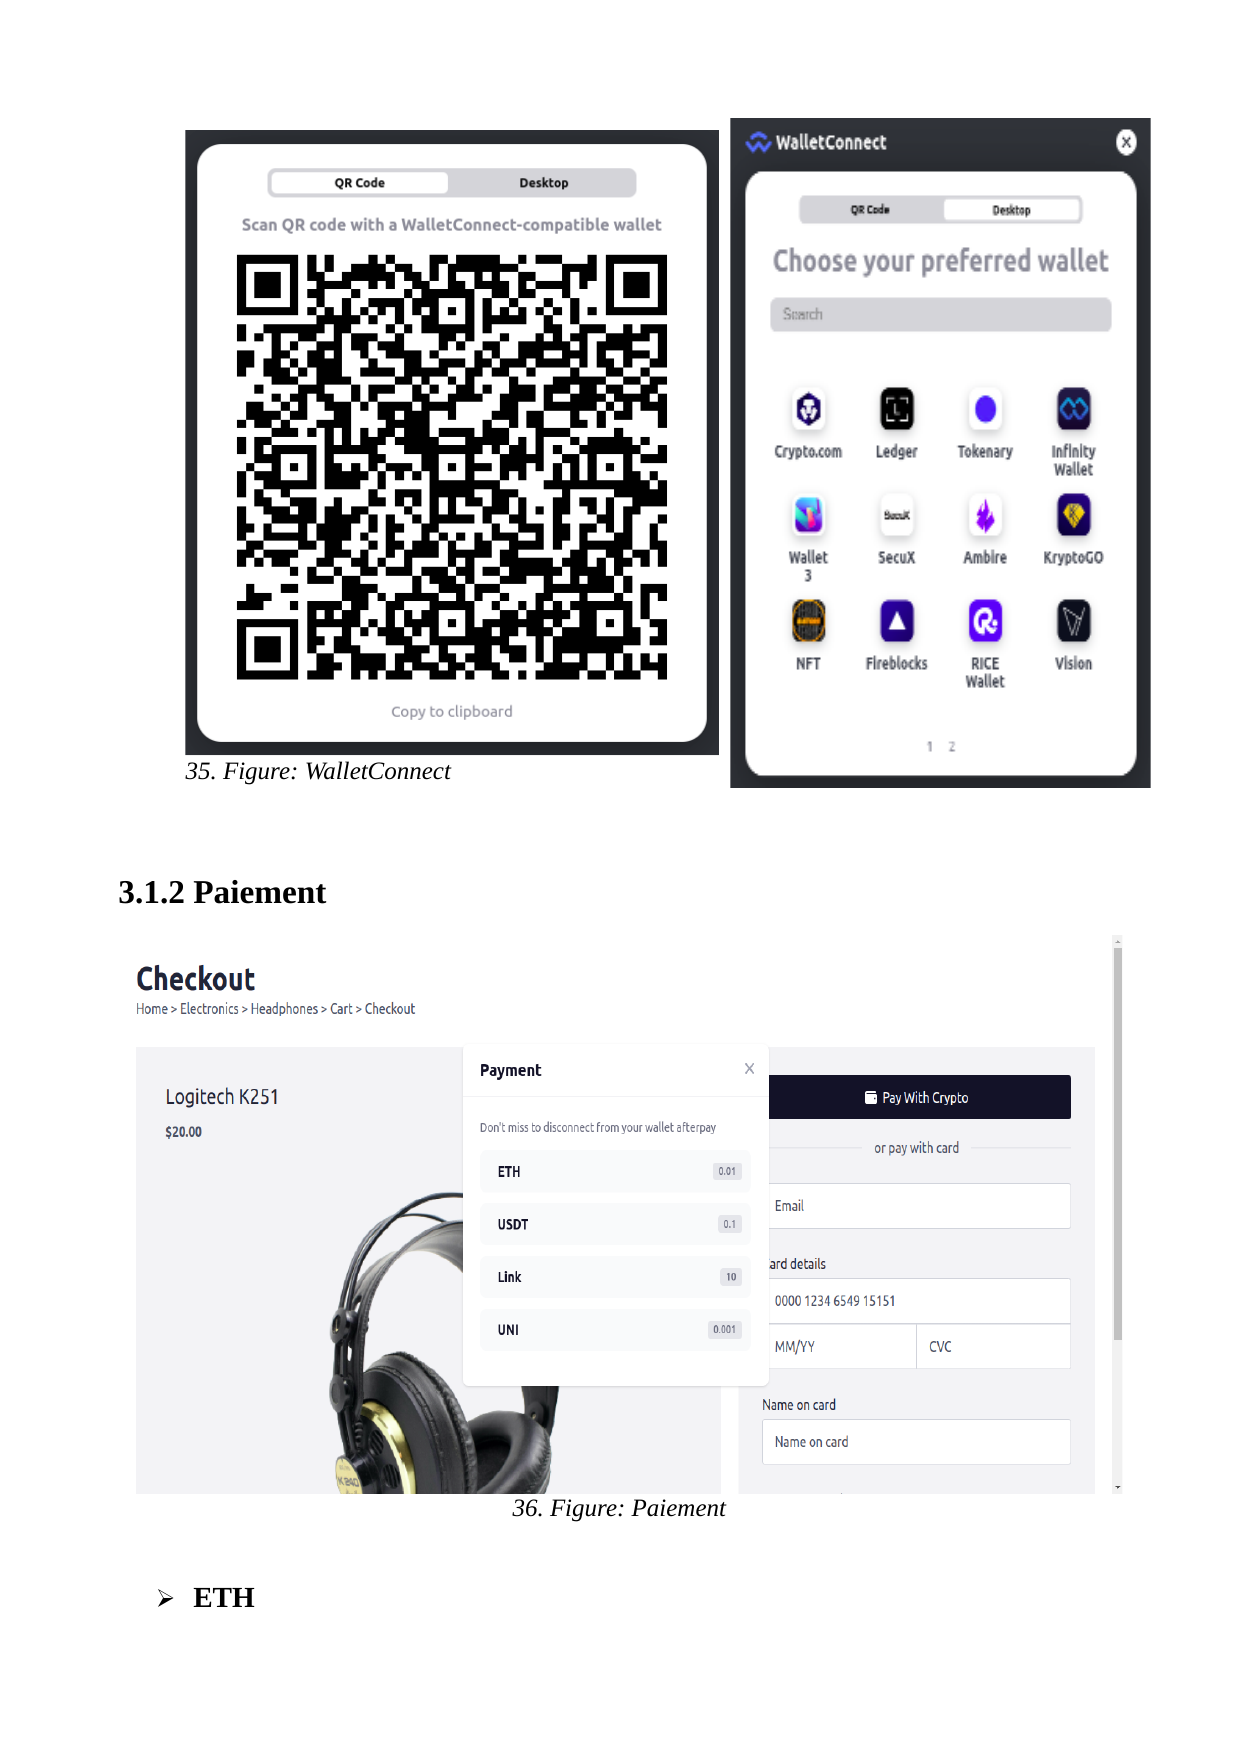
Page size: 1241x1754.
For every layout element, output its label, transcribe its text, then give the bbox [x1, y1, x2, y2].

picture [118, 935, 1123, 1494]
picture [185, 130, 719, 756]
text 36. Figure: Paiement [118, 1494, 1122, 1522]
text 35. Figure: WalletConnect [185, 756, 719, 785]
subtitle 3.1.2 Paiement [118, 872, 1122, 911]
list ETH [156, 1580, 1122, 1614]
picture [730, 118, 1151, 788]
